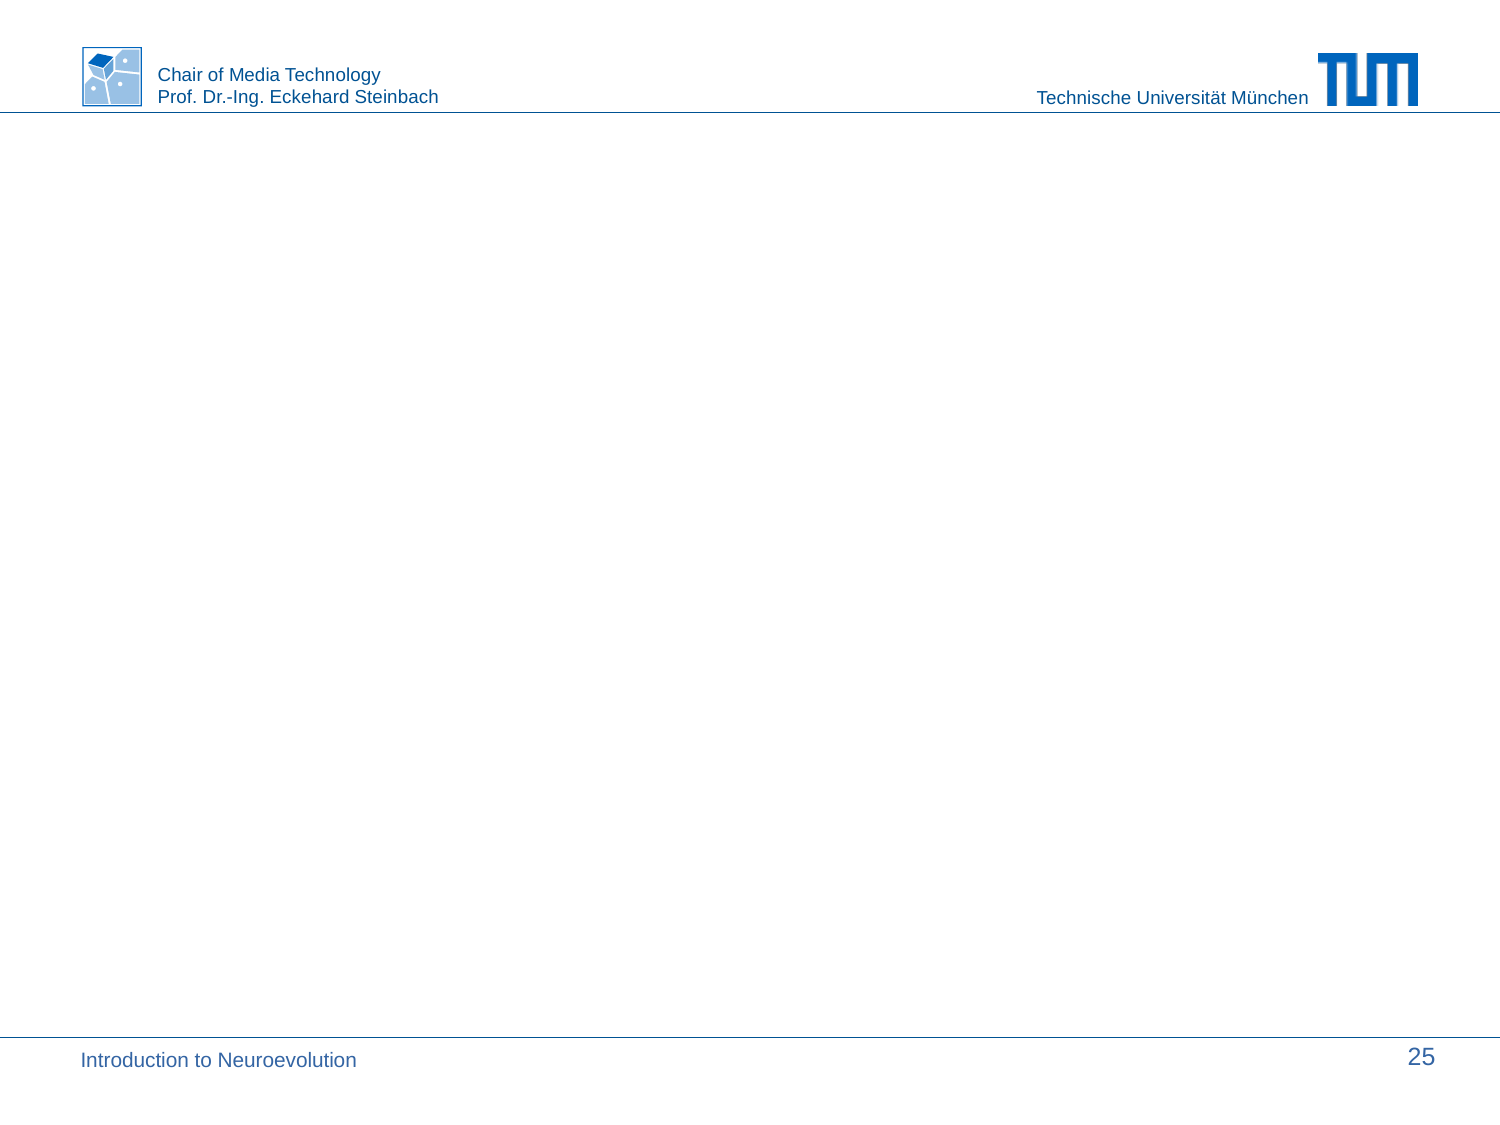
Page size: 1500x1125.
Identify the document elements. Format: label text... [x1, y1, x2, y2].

text_box [1392, 1035, 1471, 1090]
picture [1318, 53, 1418, 106]
text_box Introduction to Neuroevolution [65, 1041, 406, 1081]
